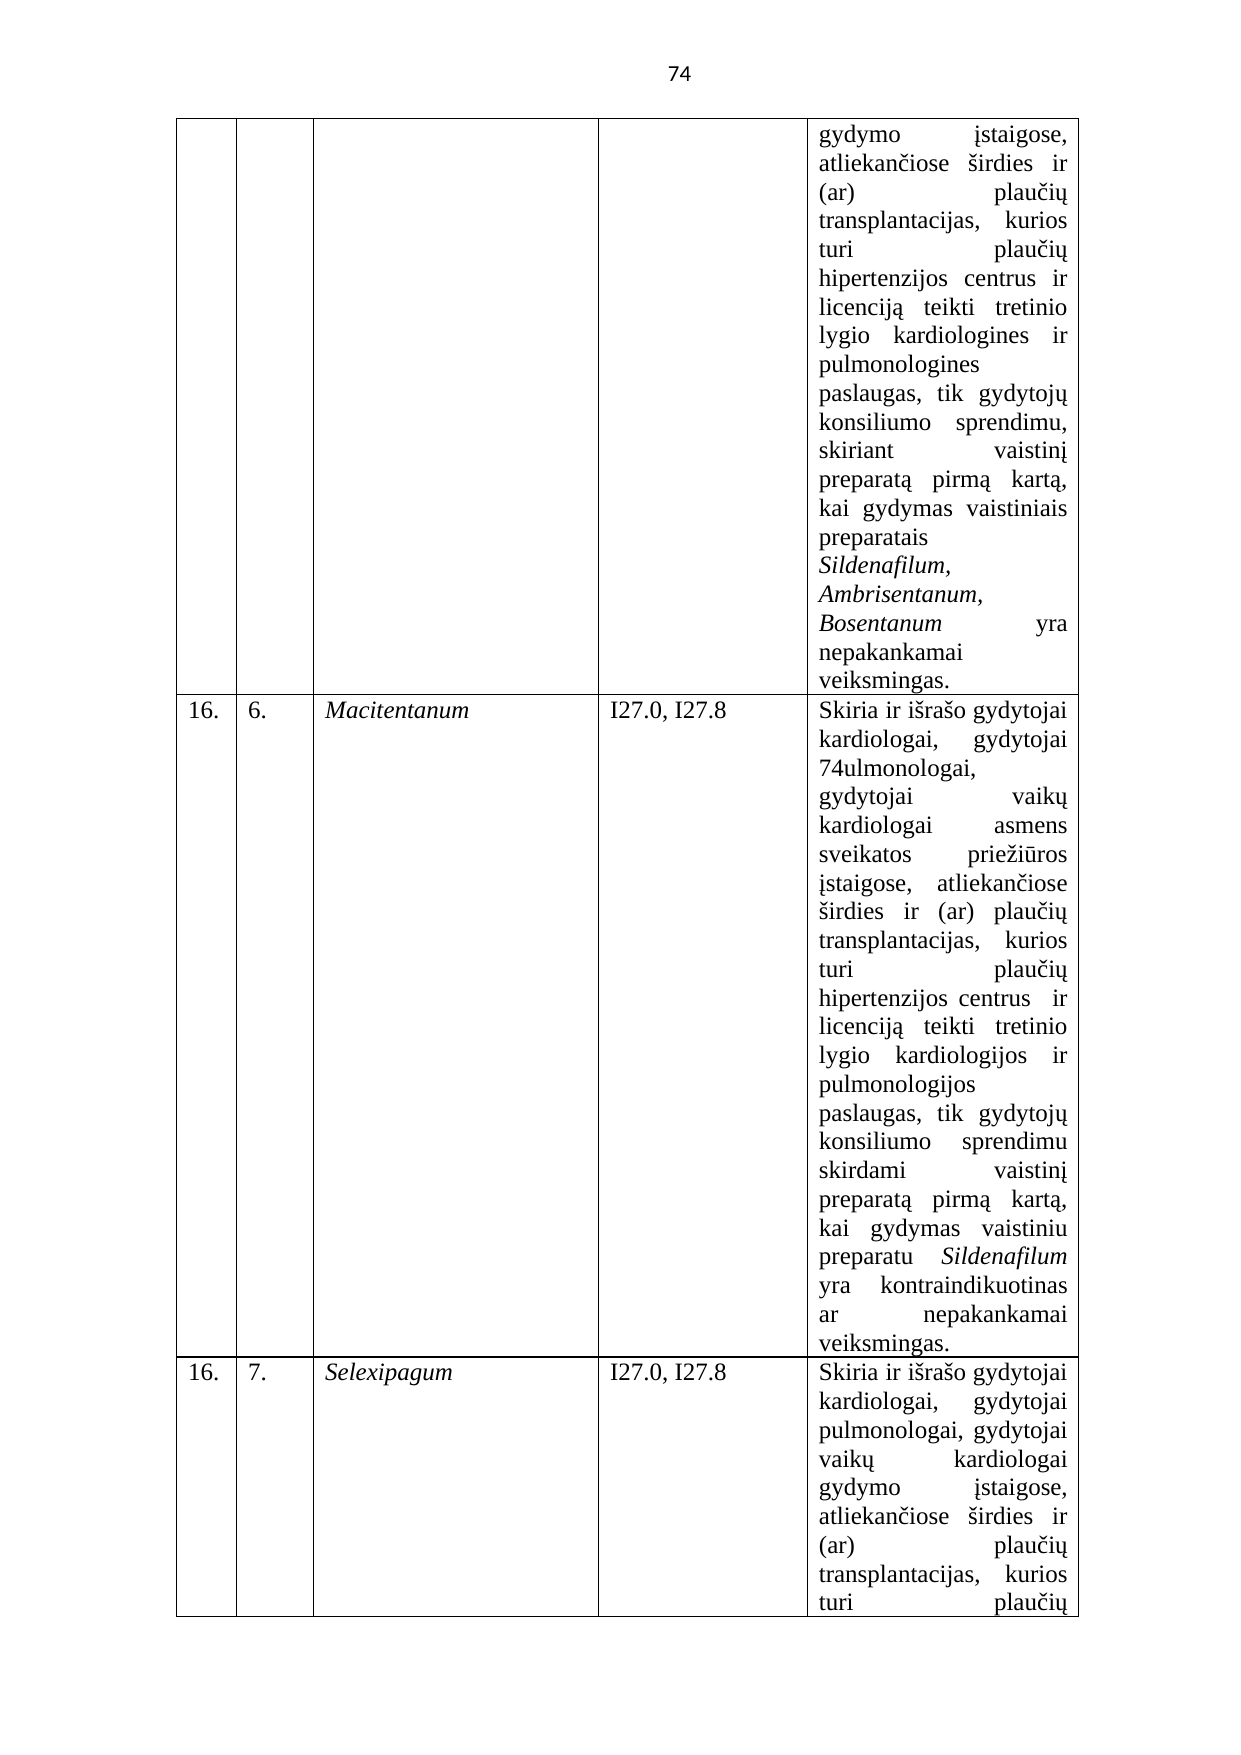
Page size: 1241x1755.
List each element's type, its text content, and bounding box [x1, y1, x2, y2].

table_cell [314, 119, 598, 694]
table_cell [1079, 694, 1083, 1356]
table_cell Selexipagum [314, 1358, 598, 1616]
table_cell [1109, 1356, 1123, 1616]
table_cell [1084, 1356, 1088, 1616]
table_cell [1084, 694, 1088, 1356]
table_cell I27.0, I27.8 [599, 695, 807, 1356]
table_cell [1109, 694, 1123, 1356]
table_cell [1084, 118, 1088, 694]
table_cell [177, 119, 236, 694]
table_cell [599, 119, 807, 694]
table_cell [1088, 118, 1093, 694]
table_cell Macitentanum [314, 695, 598, 1356]
table_cell [1079, 118, 1083, 694]
table_cell [1109, 118, 1123, 694]
table_cell [1103, 1356, 1109, 1616]
table_cell 6. [237, 695, 313, 1356]
table_cell [1099, 694, 1103, 1356]
table_cell [1099, 118, 1103, 694]
table_cell [1103, 118, 1109, 694]
table_cell [1093, 1356, 1099, 1616]
table_cell 16. [177, 695, 236, 1356]
table_cell [237, 119, 313, 694]
table_cell I27.0, I27.8 [599, 1358, 807, 1616]
table_cell [1103, 694, 1109, 1356]
table_cell [1099, 1356, 1103, 1616]
table_cell [1093, 694, 1099, 1356]
table_cell [1088, 1356, 1093, 1616]
table_cell [1093, 118, 1099, 694]
table_cell 16. [177, 1358, 236, 1616]
table_cell Skiria ir išrašo gydytojai kardiologai, gydytojai 1ulmonologai, gydytojai vaikų kardiologai asmens sveikatos priežiūros įstaigose, atliekančiose širdies ir (ar) plaučių transplantacijas, kurios turi plaučių hipertenzijos centrus ir licenciją teikti tretinio lygio kardiologijos ir pulmonologijos paslaugas, tik gydytojų konsiliumo sprendimu skirdami vaistinį preparatą pirmą kartą, kai gydymas vaistiniu preparatu Sildenafilum yra kontraindikuotinas ar nepakankamai veiksmingas. [808, 695, 1078, 1356]
table_cell [1079, 1356, 1083, 1616]
table_cell [1088, 694, 1093, 1356]
table_cell Skiria ir išrašo gydytojai kardiologai, gydytojai pulmonologai, gydytojai vaikų kardiologai gydymo įstaigose, atliekančiose širdies ir (ar) plaučių transplantacijas, kurios turi plaučių [808, 1358, 1078, 1616]
table_cell 7. [237, 1358, 313, 1616]
table_cell gydymo įstaigose, atliekančiose širdies ir (ar) plaučių transplantacijas, kurios turi plaučių hipertenzijos centrus ir licenciją teikti tretinio lygio kardiologines ir pulmonologines paslaugas, tik gydytojų konsiliumo sprendimu, skiriant vaistinį preparatą pirmą kartą, kai gydymas vaistiniais preparatais Sildenafilum, Ambrisentanum, Bosentanum yra nepakankamai veiksmingas. [808, 119, 1078, 694]
